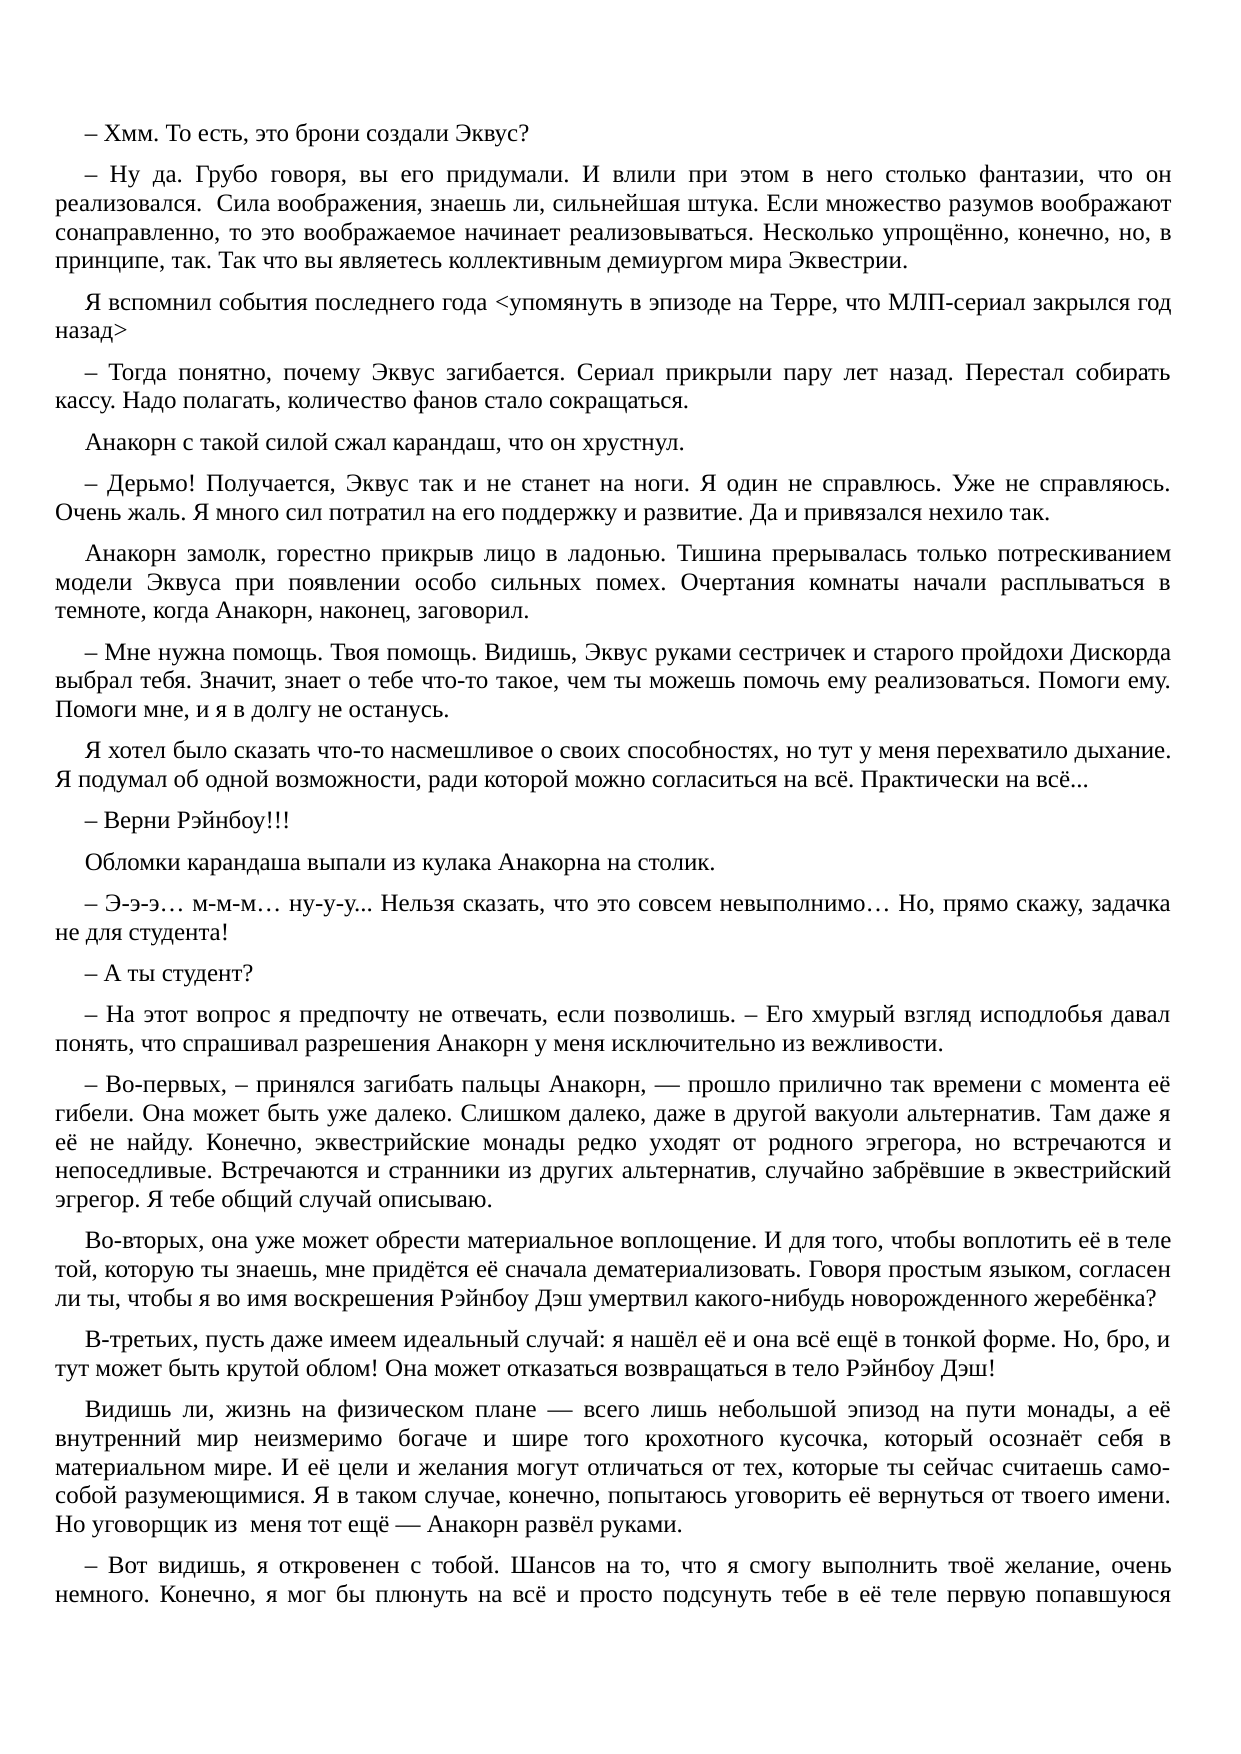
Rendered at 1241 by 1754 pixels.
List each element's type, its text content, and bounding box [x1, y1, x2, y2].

text Анакорн с такой силой сжал карандаш, что он хрустнул. [55, 427, 1172, 456]
text – Хмм. То есть, это брони создали Эквус? [55, 118, 1172, 147]
text – А ты студент? [55, 958, 1172, 987]
text Я вспомнил события последнего года <упомянуть в эпизоде на Терре, что МЛП-сериал закрылся год назад> [55, 287, 1172, 344]
text – На этот вопрос я предпочту не отвечать, если позволишь. – Его хмурый взгляд исподлобья давал понять, что спрашивал разрешения Анакорн у меня исключительно из вежливости. [55, 999, 1172, 1057]
text Анакорн замолк, горестно прикрыв лицо в ладонью. Тишина прерывалась только потрескиванием модели Эквуса при появлении особо сильных помех. Очертания комнаты начали расплываться в темноте, когда Анакорн, наконец, заговорил. [55, 538, 1172, 624]
text – Верни Рэйнбоу!!! [55, 806, 1172, 834]
text Во-вторых, она уже может обрести материальное воплощение. И для того, чтобы воплотить её в теле той, которую ты знаешь, мне придётся её сначала дематериализовать. Говоря простым языком, согласен ли ты, чтобы я во имя воскрешения Рэйнбоу Дэш умертвил какого-нибудь новорожденного жеребёнка? [55, 1226, 1172, 1312]
text – Вот видишь, я откровенен с тобой. Шансов на то, что я смогу выполнить твоё желание, очень немного. Конечно, я мог бы плюнуть на всё и просто подсунуть тебе в её теле первую попавшуюся [55, 1551, 1172, 1608]
text Обломки карандаша выпали из кулака Анакорна на столик. [55, 847, 1172, 876]
text – Ну да. Грубо говоря, вы его придумали. И влили при этом в него столько фантазии, что он реализовался. Сила воображения, знаешь ли, сильнейшая штука. Если множество разумов воображают сонаправленно, то это воображаемое начинает реализовываться. Несколько упрощённо, конечно, но, в принципе, так. Так что вы являетесь коллективным демиургом мира Эквестрии. [55, 159, 1172, 274]
text – Тогда понятно, почему Эквус загибается. Сериал прикрыли пару лет назад. Перестал собирать кассу. Надо полагать, количество фанов стало сокращаться. [55, 357, 1172, 414]
text Видишь ли, жизнь на физическом плане — всего лишь небольшой эпизод на пути монады, а её внутренний мир неизмеримо богаче и шире того крохотного кусочка, который осознаёт себя в материальном мире. И её цели и желания могут отличаться от тех, которые ты сейчас считаешь само-собой разумеющимися. Я в таком случае, конечно, попытаюсь уговорить её вернуться от твоего имени. Но уговорщик из меня тот ещё — Анакорн развёл руками. [55, 1394, 1172, 1538]
text В-третьих, пусть даже имеем идеальный случай: я нашёл её и она всё ещё в тонкой форме. Но, бро, и тут может быть крутой облом! Она может отказаться возвращаться в тело Рэйнбоу Дэш! [55, 1324, 1172, 1382]
text Я хотел было сказать что-то насмешливое о своих способностях, но тут у меня перехватило дыхание. Я подумал об одной возможности, ради которой можно согласиться на всё. Практически на всё... [55, 736, 1172, 793]
text – Мне нужна помощь. Твоя помощь. Видишь, Эквус руками сестричек и старого пройдохи Дискорда выбрал тебя. Значит, знает о тебе что-то такое, чем ты можешь помочь ему реализоваться. Помоги ему. Помоги мне, и я в долгу не останусь. [55, 637, 1172, 723]
text – Дерьмо! Получается, Эквус так и не станет на ноги. Я один не справлюсь. Уже не справляюсь. Очень жаль. Я много сил потратил на его поддержку и развитие. Да и привязался нехило так. [55, 468, 1172, 526]
text – Во-первых, – принялся загибать пальцы Анакорн, — прошло прилично так времени с момента её гибели. Она может быть уже далеко. Слишком далеко, даже в другой вакуоли альтернатив. Там даже я её не найду. Конечно, эквестрийские монады редко уходят от родного эгрегора, но встречаются и непоседливые. Встречаются и странники из других альтернатив, случайно забрёвшие в эквестрийский эгрегор. Я тебе общий случай описываю. [55, 1069, 1172, 1213]
text – Э-э-э… м-м-м… ну-у-у... Нельзя сказать, что это совсем невыполнимо… Но, прямо скажу, задачка не для студента! [55, 888, 1172, 946]
